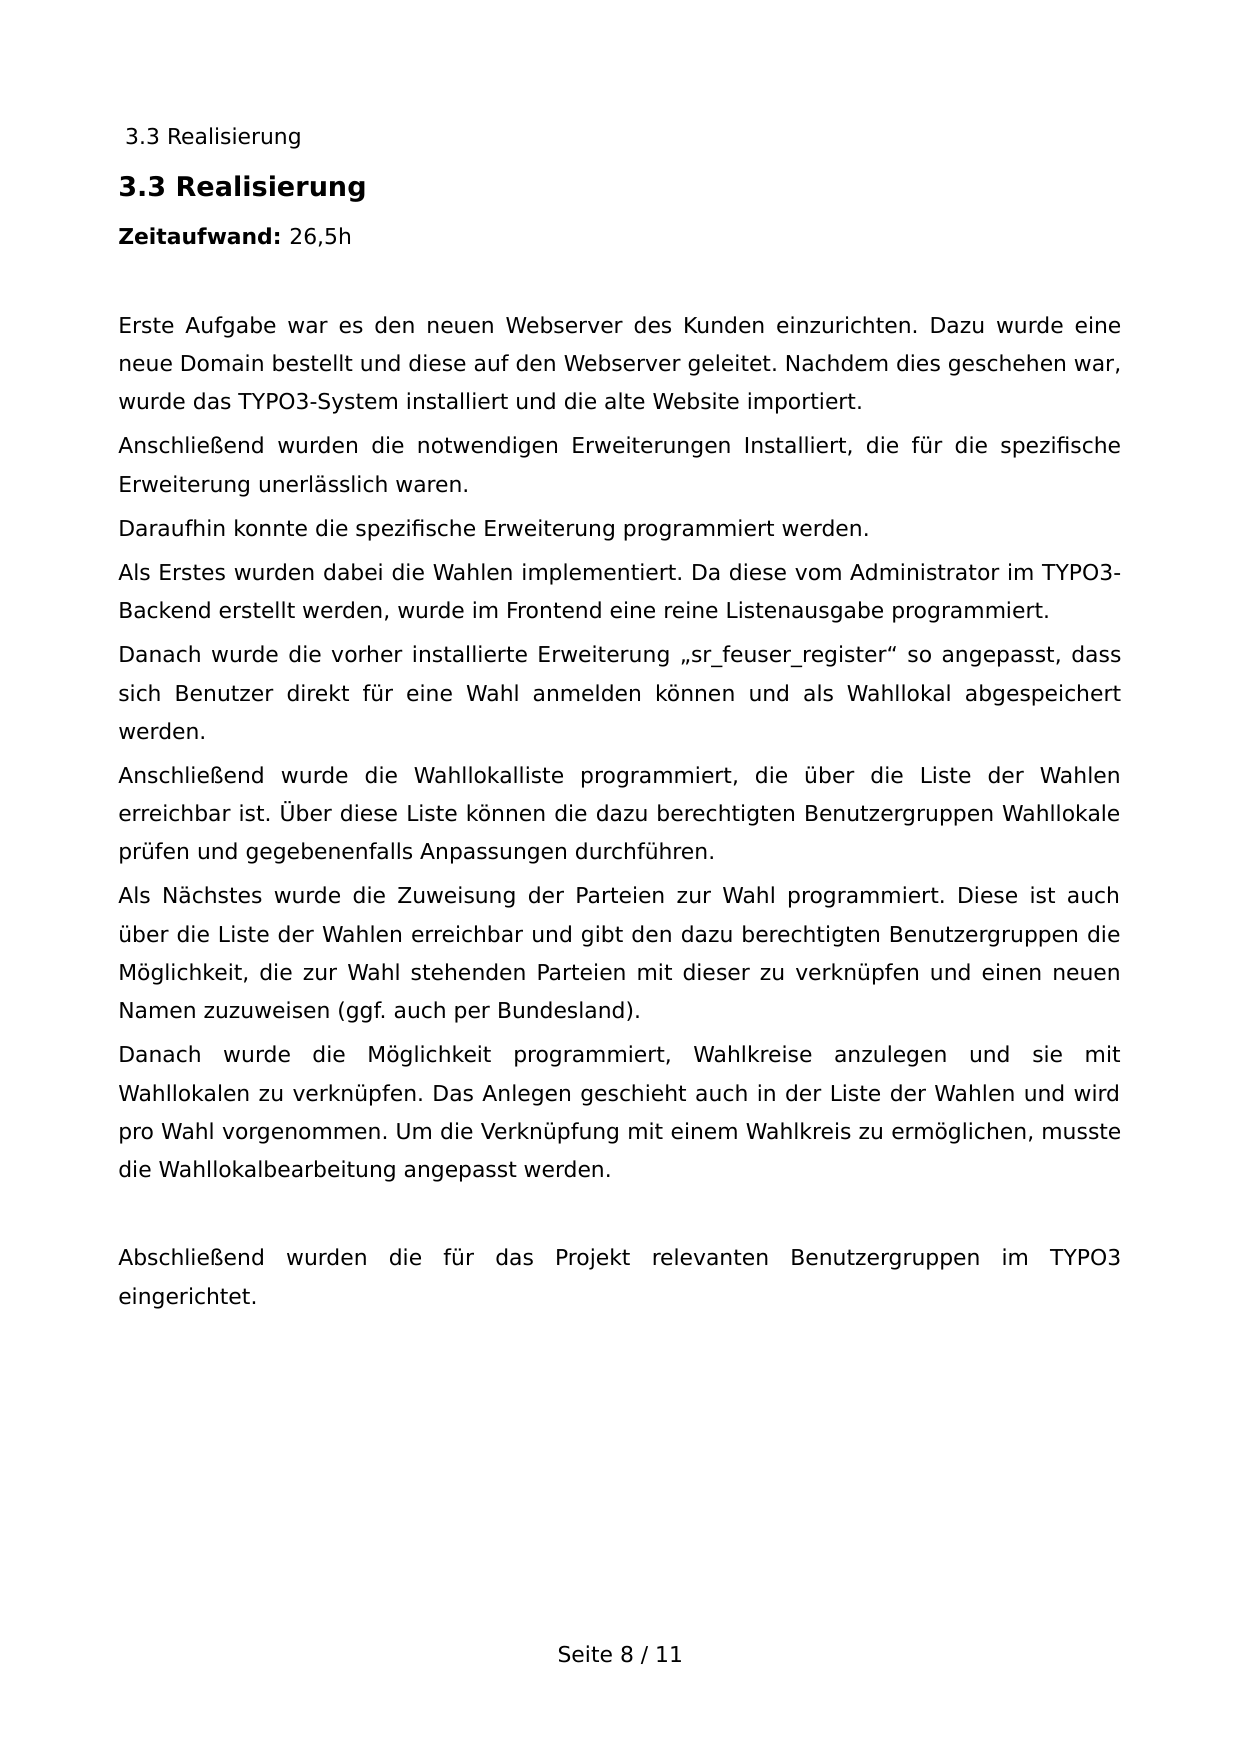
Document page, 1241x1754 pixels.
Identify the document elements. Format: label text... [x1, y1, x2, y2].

text Anschließend wurde die Wahllokalliste programmiert, die über die Liste der Wahlen erreichbar ist. Über diese Liste können die dazu berechtigten Benutzergruppen Wahllokale prüfen und gegebenenfalls Anpassungen durchführen. [118, 763, 1122, 865]
text Als Erstes wurden dabei die Wahlen implementiert. Da diese vom Administrator im TYPO3-Backend erstellt werden, wurde im Frontend eine reine Listenausgabe programmiert. [118, 560, 1122, 624]
text Danach wurde die Möglichkeit programmiert, Wahlkreise anzulegen und sie mit Wahllokalen zu verknüpfen. Das Anlegen geschieht auch in der Liste der Wahlen und wird pro Wahl vorgenommen. Um die Verknüpfung mit einem Wahlkreis zu ermöglichen, musste die Wahllokalbearbeitung angepasst werden. [118, 1042, 1122, 1183]
text Erste Aufgabe war es den neuen Webserver des Kunden einzurichten. Dazu wurde eine neue Domain bestellt und diese auf den Webserver geleitet. Nachdem dies geschehen war, wurde das TYPO3-System installiert und die alte Website importiert. [118, 313, 1122, 415]
text Danach wurde die vorher installierte Erweiterung „sr_feuser_register“ so angepasst, dass sich Benutzer direkt für eine Wahl anmelden können und als Wahllokal abgespeichert werden. [118, 642, 1122, 744]
text Zeitaufwand: 26,5h [118, 224, 1122, 250]
text Als Nächstes wurde die Zuweisung der Parteien zur Wahl programmiert. Diese ist auch über die Liste der Wahlen erreichbar und gibt den dazu berechtigten Benutzergruppen die Möglichkeit, die zur Wahl stehenden Parteien mit dieser zu verknüpfen und einen neuen Namen zuzuweisen (ggf. auch per Bundesland). [118, 884, 1122, 1024]
text Daraufhin konnte die spezifische Erweiterung programmiert werden. [118, 516, 1122, 541]
text Abschließend wurden die für das Projekt relevanten Benutzergruppen im TYPO3 eingerichtet. [118, 1246, 1122, 1309]
text Anschließend wurden die notwendigen Erweiterungen Installiert, die für die spezifische Erweiterung unerlässlich waren. [118, 433, 1122, 497]
text 3.3 Realisierung [118, 171, 1122, 203]
